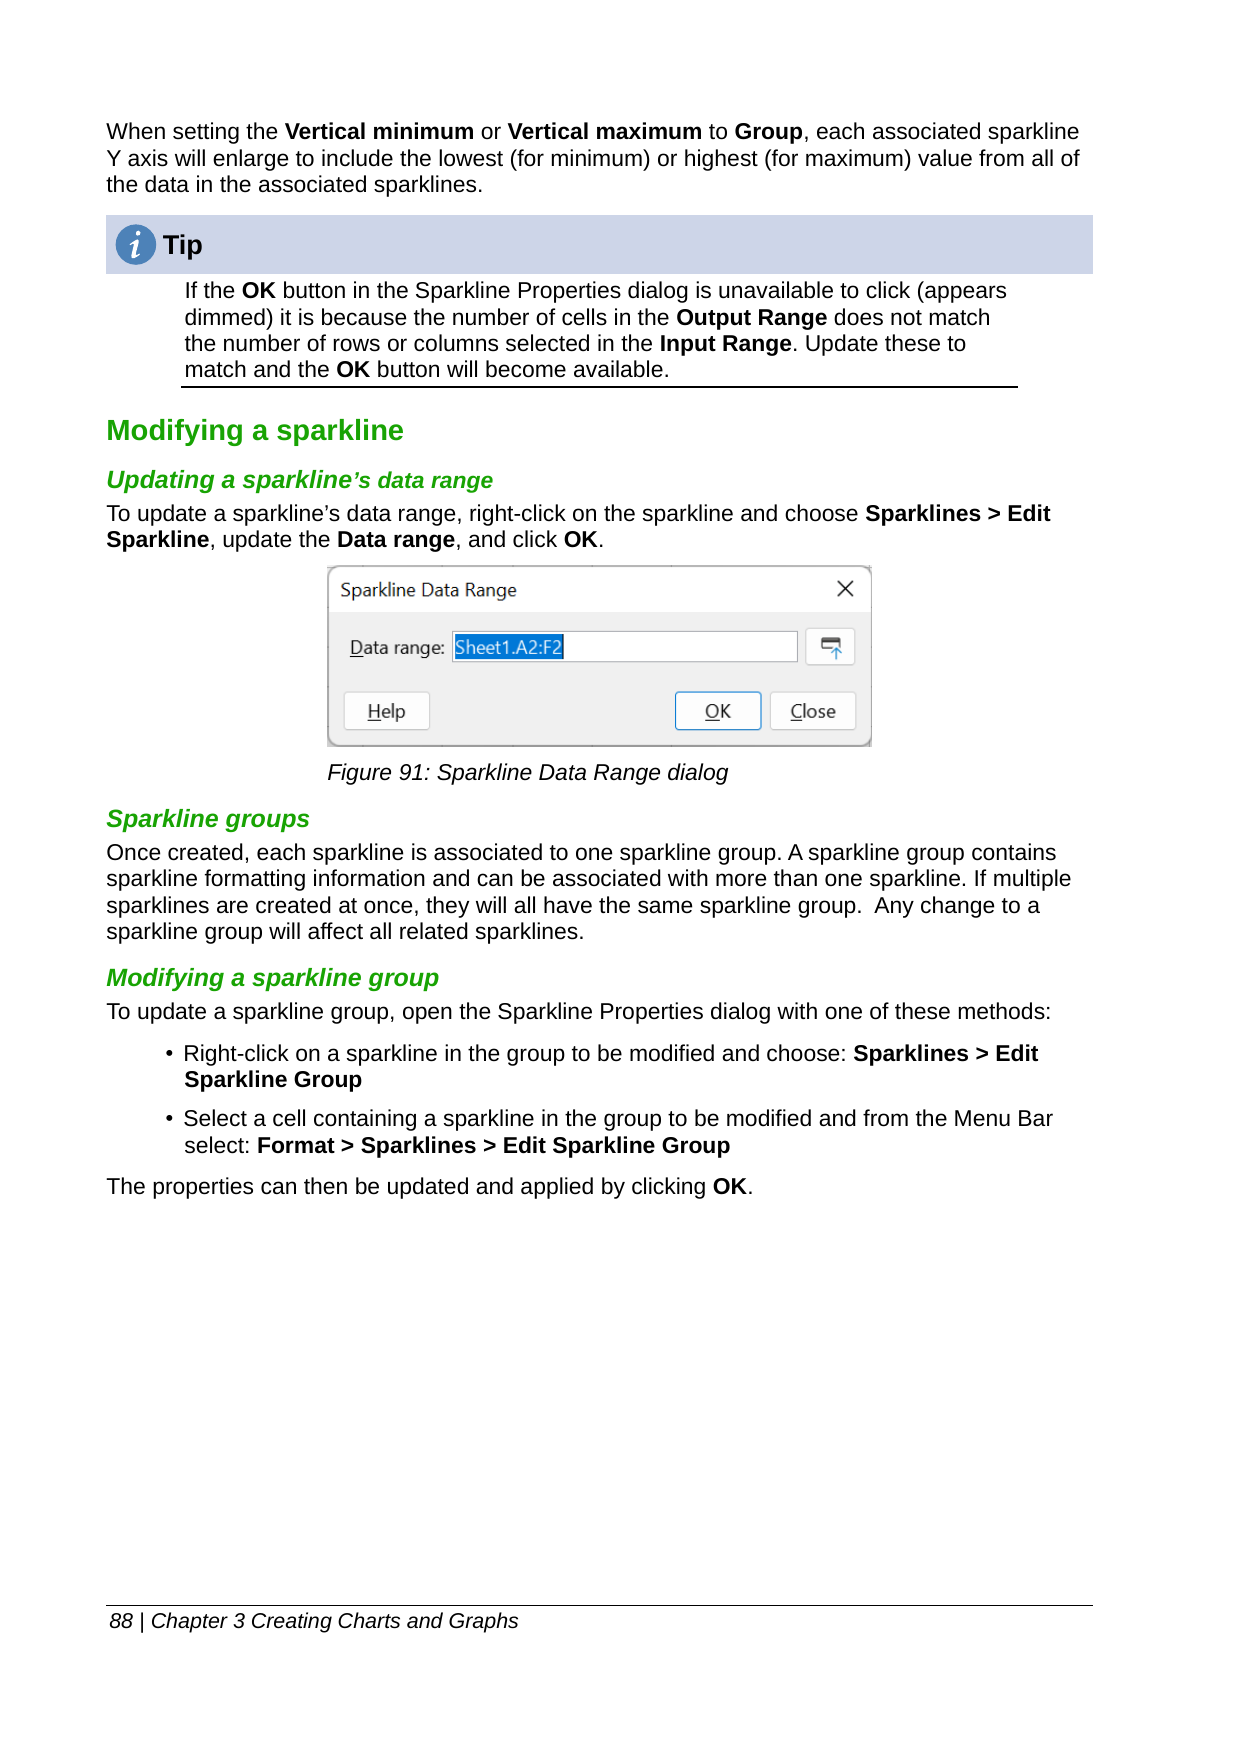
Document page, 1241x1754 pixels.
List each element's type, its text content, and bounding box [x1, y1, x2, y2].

subtitle Modifying a sparkline [106, 413, 1093, 446]
text If the OK button in the Sparkline Properties dialog is unavailable to click (appears dimmed) it is because the number of cells in the Output Range does not match the number of rows or columns selected in the Input Range. Update these to match and the OK button will become available. [181, 274, 1018, 386]
text The properties can then be updated and applied by clicking OK. [106, 1173, 1093, 1200]
text To update a sparkline’s data range, right-click on the sparkline and choose Sparklines > Edit Sparkline, update the Data range, and click OK. [106, 500, 1093, 553]
text To update a sparkline group, open the Sparkline Properties dialog with one of these methods: [106, 998, 1093, 1024]
subtitle Modifying a sparkline group [106, 963, 1093, 992]
subtitle Tip [106, 215, 1093, 274]
list Select a cell containing a sparkline in the group to be modified and from the Menu Bar select: Format > Sparklines > Edit Sparkline Group [162, 1102, 1093, 1161]
list Right-click on a sparkline in the group to be modified and choose: Sparklines > Edit Sparkline Group [162, 1037, 1093, 1093]
text When setting the Vertical minimum or Vertical maximum to Group, each associated sparkline Y axis will enlarge to include the lowest (for minimum) or highest (for maximum) value from all of the data in the associated sparklines. [106, 118, 1093, 197]
picture [327, 565, 872, 747]
subtitle Sparkline groups [106, 804, 1093, 833]
text Figure 91: Sparkline Data Range dialog [327, 759, 872, 785]
subtitle Updating a sparkline’s data range [106, 465, 1093, 494]
text Once created, each sparkline is associated to one sparkline group. A sparkline group contains sparkline formatting information and can be associated with more than one sparkline. If multiple sparklines are created at once, they will all have the same sparkline group. Any change to a sparkline group will affect all related sparklines. [106, 839, 1093, 944]
